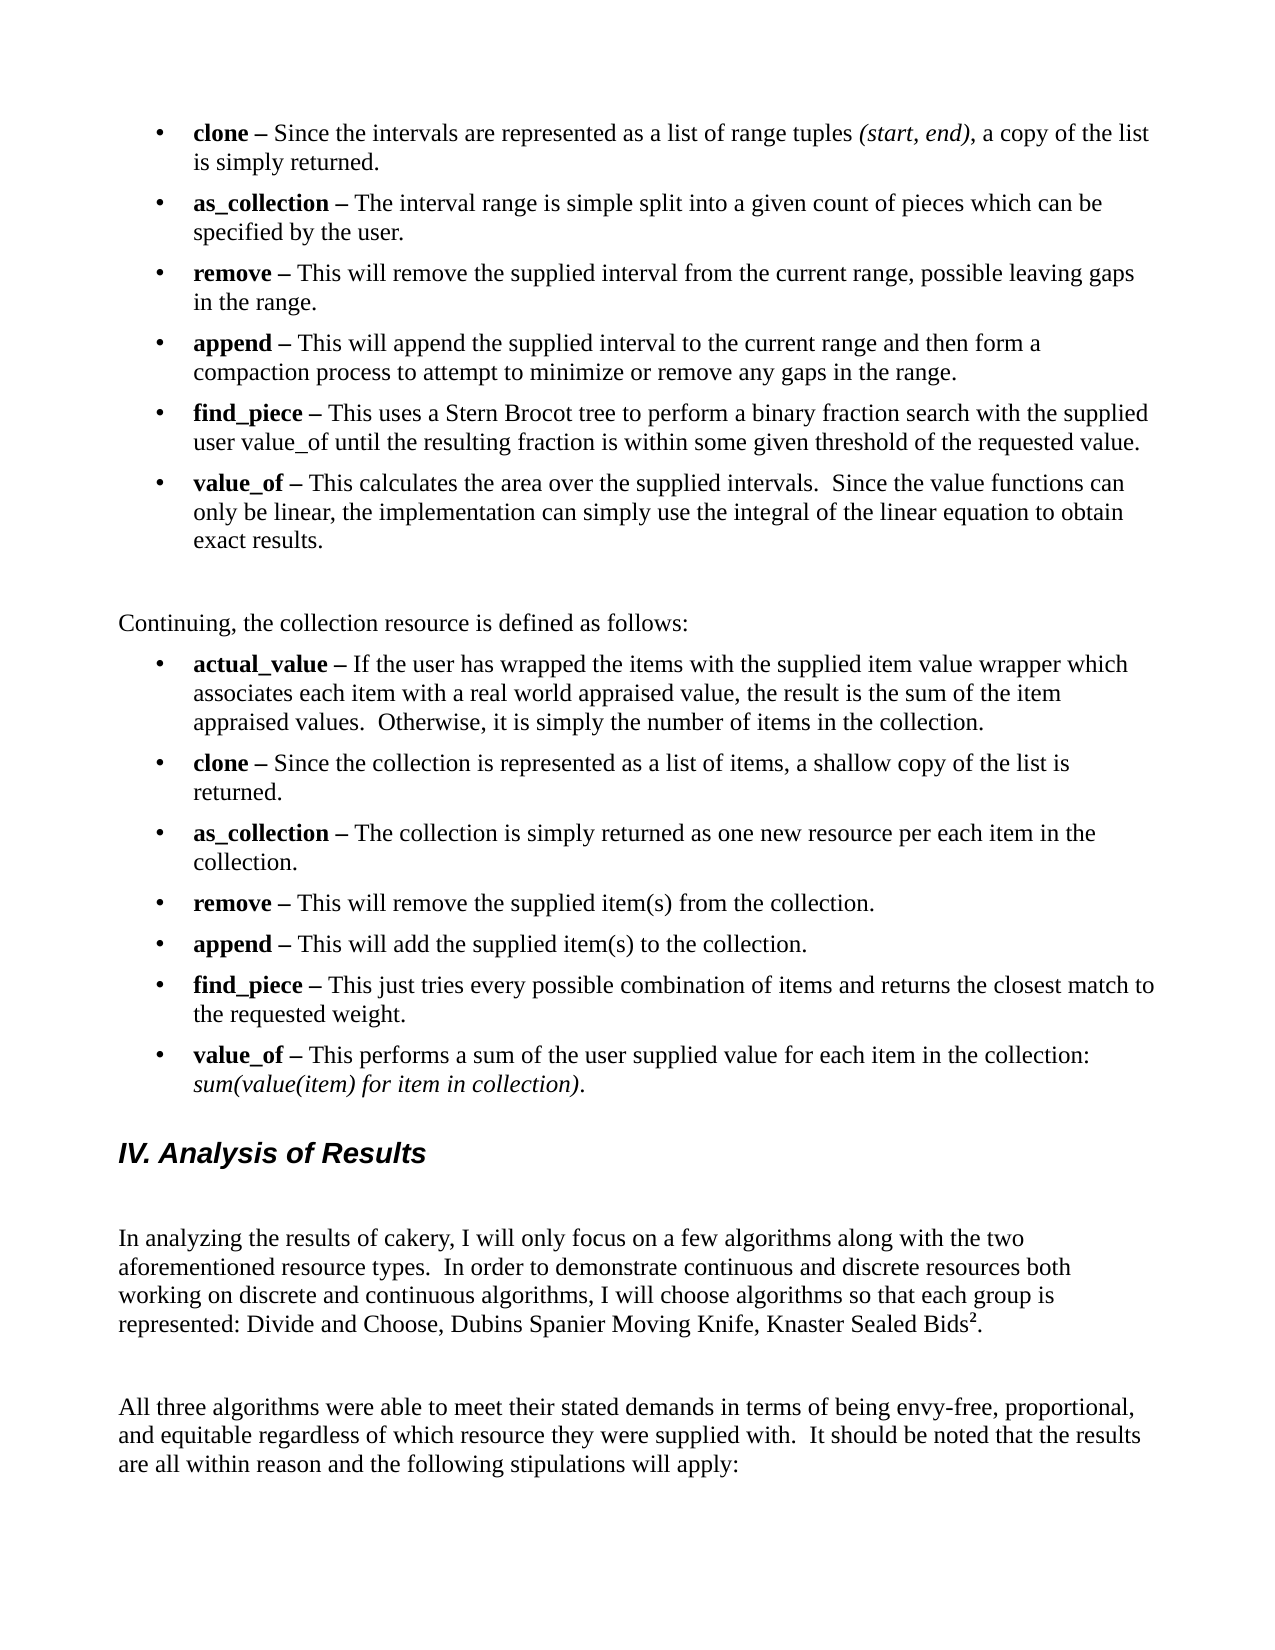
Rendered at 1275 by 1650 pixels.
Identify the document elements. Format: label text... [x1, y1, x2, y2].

list remove – This will remove the supplied item(s) from the collection. [156, 888, 1157, 917]
subtitle IV. Analysis of Results [118, 1136, 1157, 1169]
list value_of – This calculates the area over the supplied intervals. Since the value functions can only be linear, the implementation can simply use the integral of the linear equation to obtain exact results. [156, 468, 1157, 554]
list as_collection – The interval range is simple split into a given count of pieces which can be specified by the user. [156, 188, 1157, 246]
text All three algorithms were able to meet their stated demands in terms of being envy-free, proportional, and equitable regardless of which resource they were supplied with. It should be noted that the results are all within reason and the following stipulations will apply: [118, 1392, 1157, 1478]
list as_collection – The collection is simply returned as one new resource per each item in the collection. [156, 818, 1157, 876]
list find_piece – This just tries every possible combination of items and returns the closest match to the requested weight. [156, 971, 1157, 1028]
text In analyzing the results of cakery, I will only focus on a few algorithms along with the two aforementioned resource types. In order to demonstrate continuous and discrete resources both working on discrete and continuous algorithms, I will choose algorithms so that each group is represented: Divide and Choose, Dubins Spanier Moving Knife, Knaster Sealed Bids2. [118, 1223, 1157, 1338]
list value_of – This performs a sum of the user supplied value for each item in the collection: sum(value(item) for item in collection). [156, 1041, 1157, 1098]
list clone – Since the collection is represented as a list of items, a shallow copy of the list is returned. [156, 748, 1157, 806]
list find_piece – This uses a Stern Brocot tree to perform a binary fraction search with the supplied user value_of until the resulting fraction is within some given threshold of the requested value. [156, 398, 1157, 456]
list append – This will add the supplied item(s) to the collection. [156, 929, 1157, 958]
list actual_value – If the user has wrapped the items with the supplied item value wrapper which associates each item with a real world appraised value, the result is the sum of the item appraised values. Otherwise, it is simply the number of items in the collection. [156, 649, 1157, 736]
list append – This will append the supplied interval to the current range and then form a compaction process to attempt to minimize or remove any gaps in the range. [156, 328, 1157, 386]
list remove – This will remove the supplied interval from the current range, possible leaving gaps in the range. [156, 258, 1157, 316]
list clone – Since the intervals are represented as a list of range tuples (start, end), a copy of the list is simply returned. [156, 118, 1157, 176]
text Continuing, the collection resource is defined as follows: [118, 608, 1157, 637]
